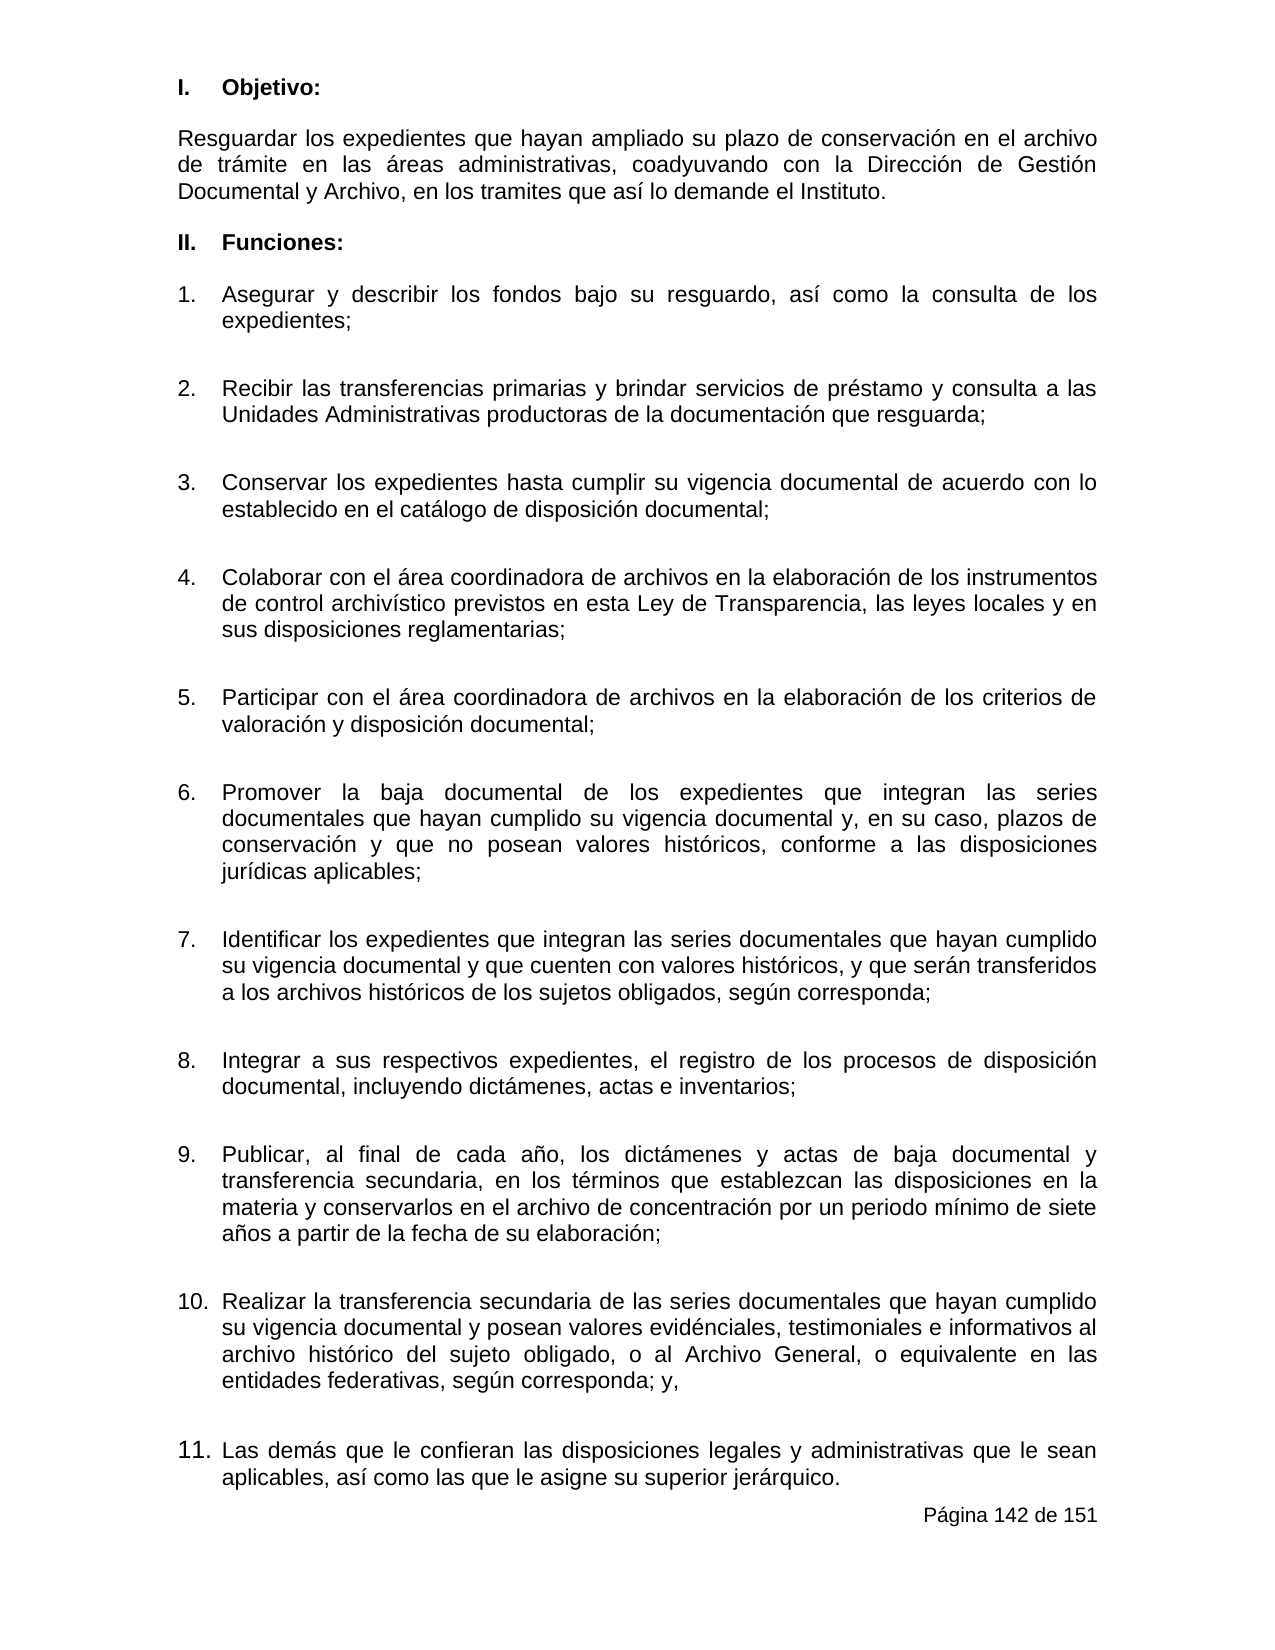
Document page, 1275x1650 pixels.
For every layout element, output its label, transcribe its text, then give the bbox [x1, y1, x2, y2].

text Resguardar los expedientes que hayan ampliado su plazo de conservación en el archivo de trámite en las áreas administrativas, coadyuvando con la Dirección de Gestión Documental y Archivo, en los tramites que así lo demande el Instituto. [177, 125, 1098, 204]
text I. Objetivo: [177, 74, 1098, 100]
list Promover la baja documental de los expedientes que integran las series documentales que hayan cumplido su vigencia documental y, en su caso, plazos de conservación y que no posean valores históricos, conforme a las disposiciones jurídicas aplicables; [177, 779, 1098, 884]
list Identificar los expedientes que integran las series documentales que hayan cumplido su vigencia documental y que cuenten con valores históricos, y que serán transferidos a los archivos históricos de los sujetos obligados, según corresponda; [177, 926, 1098, 1005]
list Las demás que le confieran las disposiciones legales y administrativas que le sean aplicables, así como las que le asigne su superior jerárquico. [177, 1435, 1098, 1490]
list Colaborar con el área coordinadora de archivos en la elaboración de los instrumentos de control archivístico previstos en esta Ley de Transparencia, las leyes locales y en sus disposiciones reglamentarias; [177, 564, 1098, 643]
list Integrar a sus respectivos expedientes, el registro de los procesos de disposición documental, incluyendo dictámenes, actas e inventarios; [177, 1047, 1098, 1099]
list Publicar, al final de cada año, los dictámenes y actas de baja documental y transferencia secundaria, en los términos que establezcan las disposiciones en la materia y conservarlos en el archivo de concentración por un periodo mínimo de siete años a partir de la fecha de su elaboración; [177, 1141, 1098, 1246]
list Recibir las transferencias primarias y brindar servicios de préstamo y consulta a las Unidades Administrativas productoras de la documentación que resguarda; [177, 375, 1098, 428]
list Participar con el área coordinadora de archivos en la elaboración de los criterios de valoración y disposición documental; [177, 684, 1098, 737]
list Realizar la transferencia secundaria de las series documentales que hayan cumplido su vigencia documental y posean valores evidénciales, testimoniales e informativos al archivo histórico del sujeto obligado, o al Archivo General, o equivalente en las entidades federativas, según corresponda; y, [177, 1288, 1098, 1393]
list Conservar los expedientes hasta cumplir su vigencia documental de acuerdo con lo establecido en el catálogo de disposición documental; [177, 469, 1098, 522]
text II. Funciones: [177, 229, 1098, 256]
list Asegurar y describir los fondos bajo su resguardo, así como la consulta de los expedientes; [177, 281, 1098, 333]
